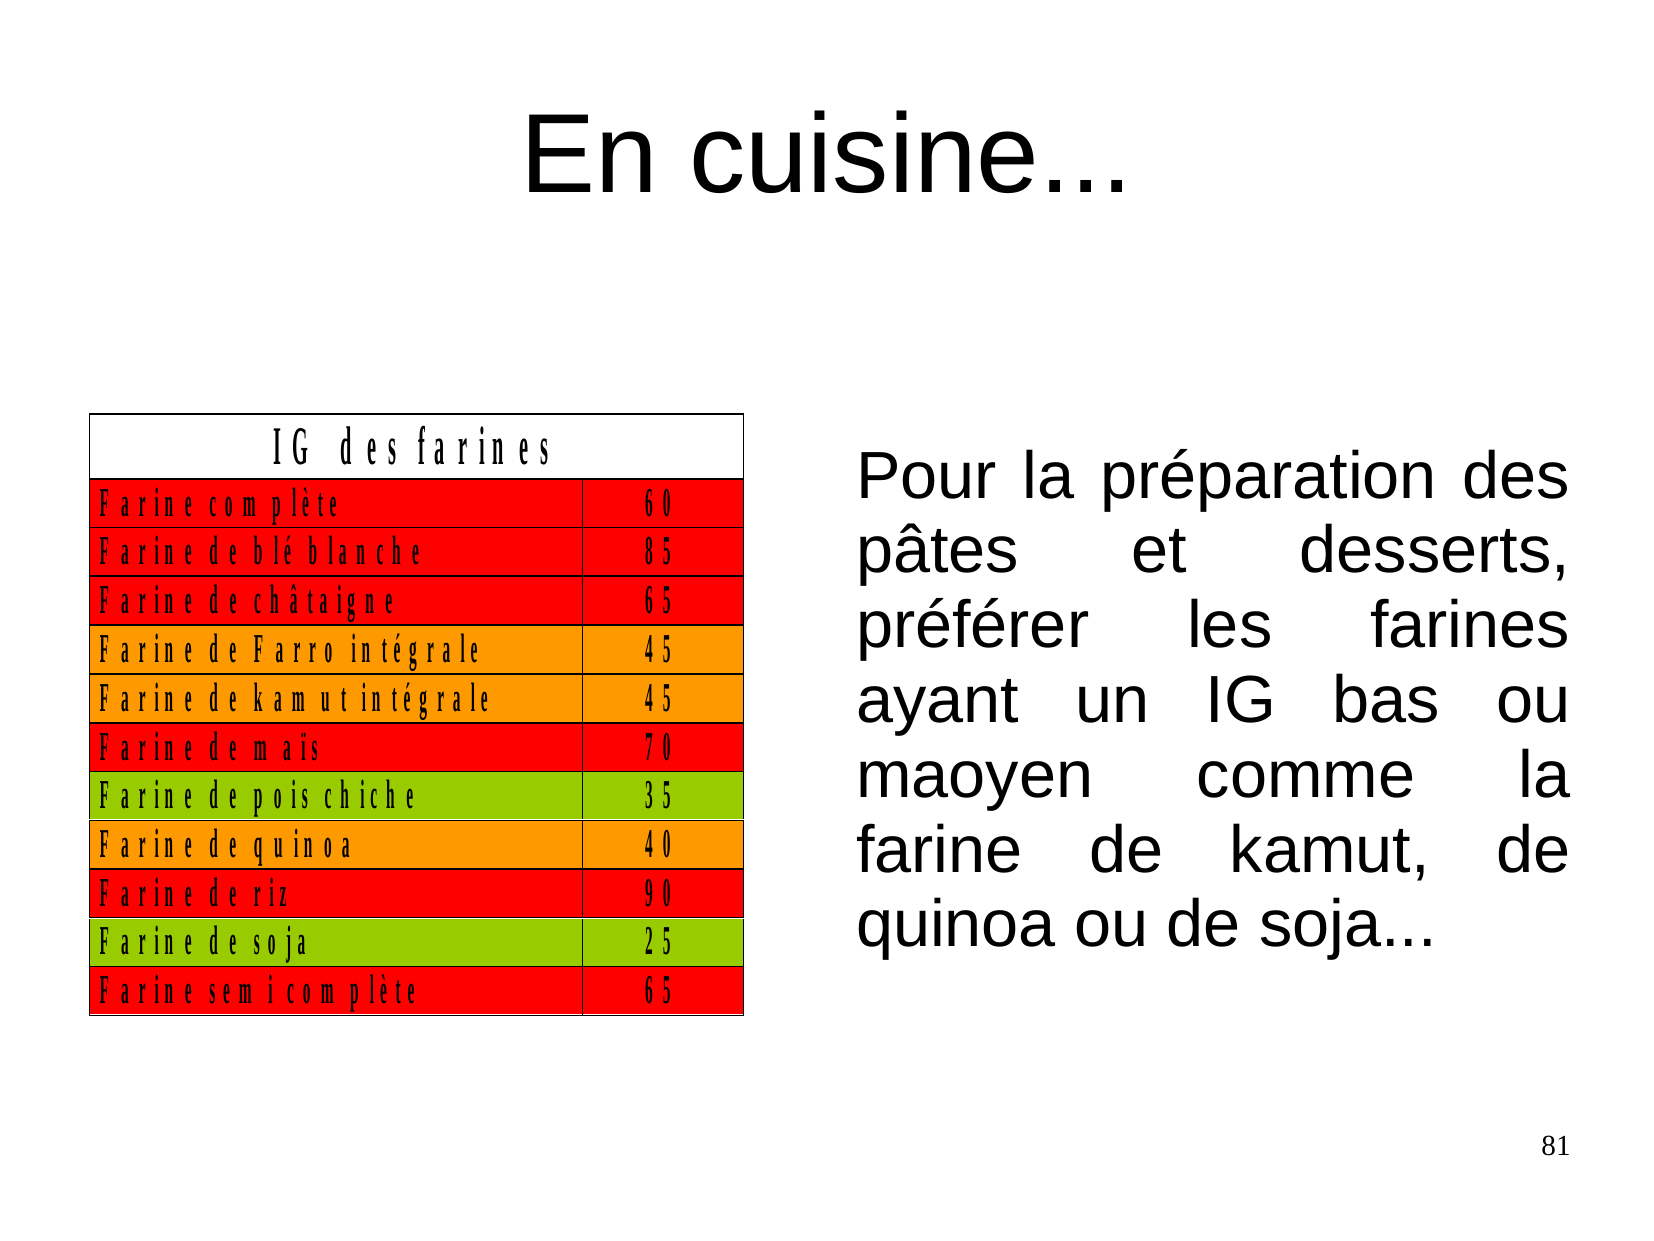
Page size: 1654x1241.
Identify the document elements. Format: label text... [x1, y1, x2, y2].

title En cuisine... [82, 56, 1571, 250]
picture [88, 413, 1463, 1063]
subtitle Pour la préparation des pâtes et desserts, préférer les farines ayant un IG bas ou maoyen comme la farine de kamut, de quinoa ou de soja... [856, 297, 1571, 1102]
